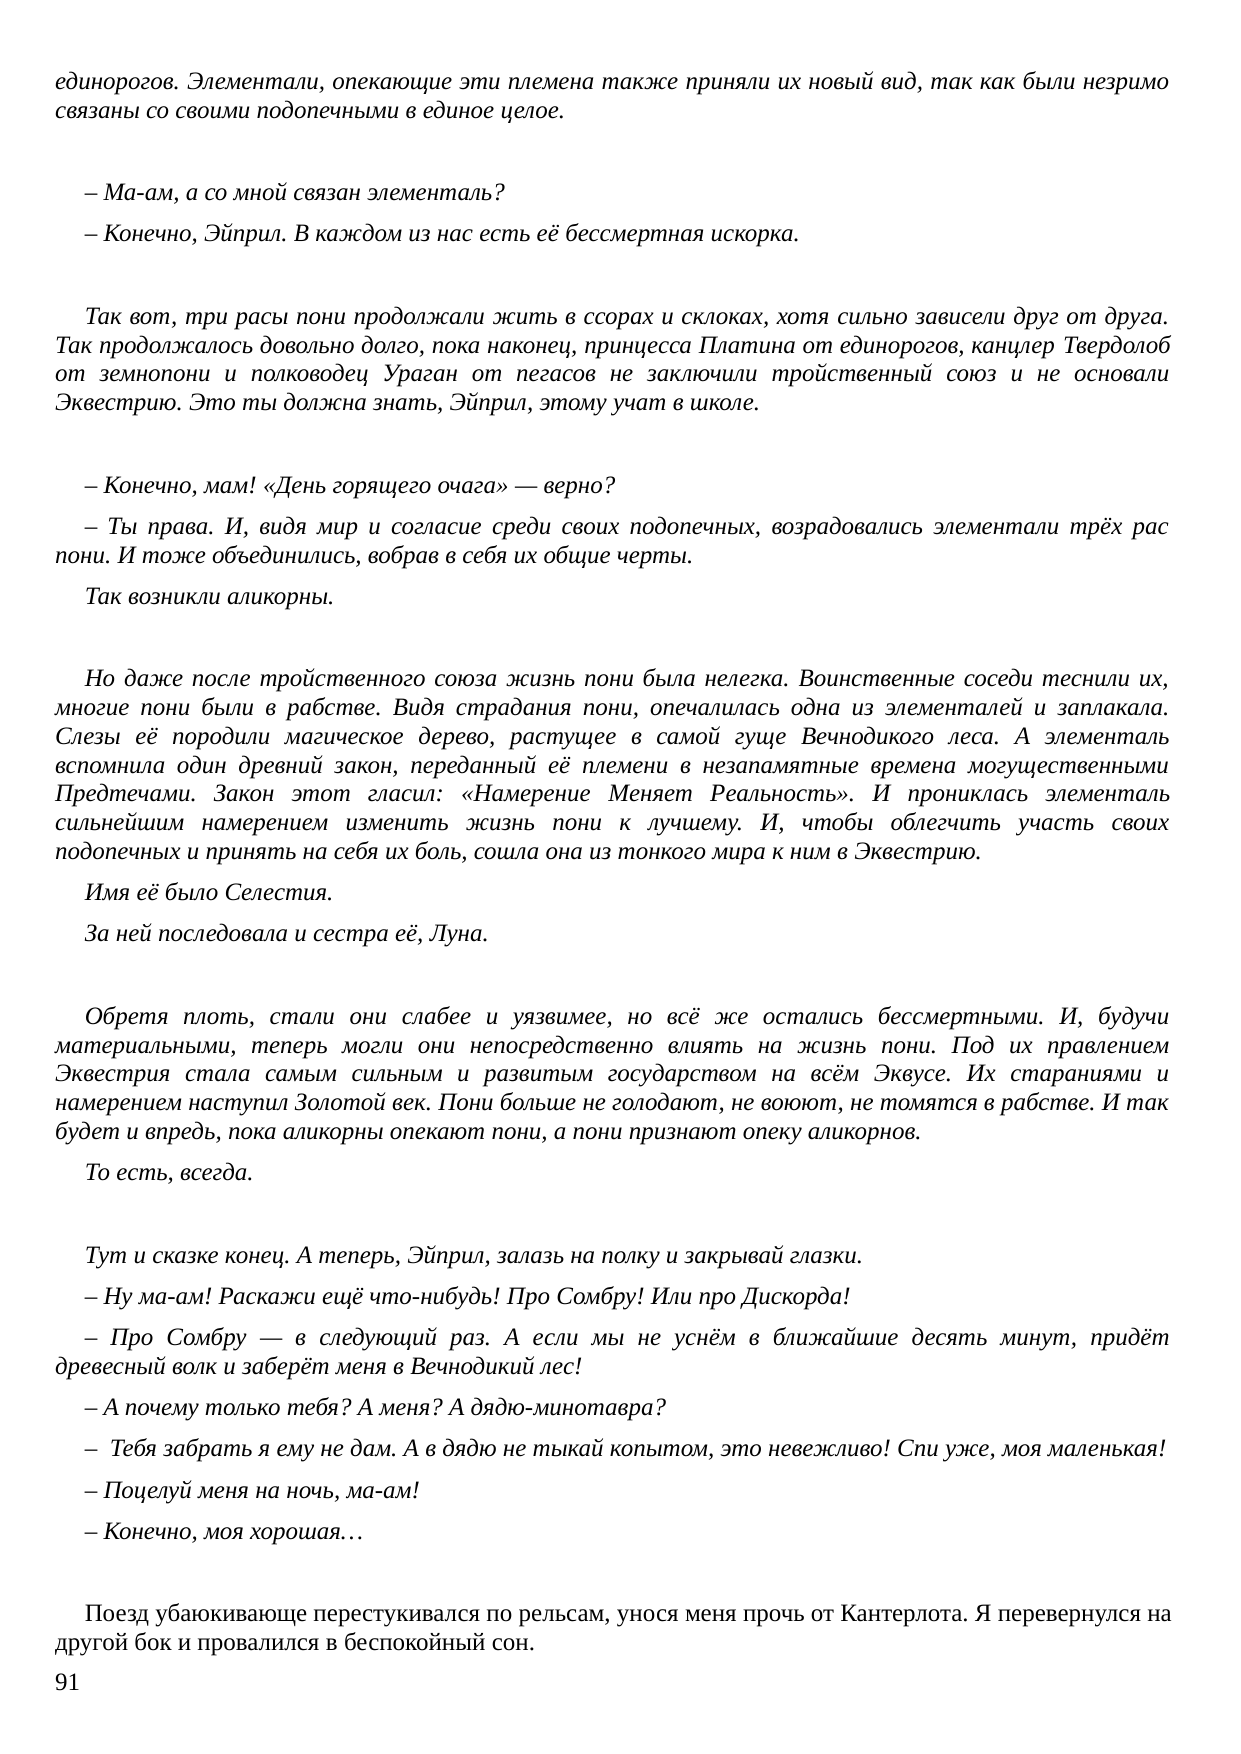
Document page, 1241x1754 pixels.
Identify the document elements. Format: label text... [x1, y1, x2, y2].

text Но даже после тройственного союза жизнь пони была нелегка. Воинственные соседи теснили их, многие пони были в рабстве. Видя страдания пони, опечалилась одна из элементалей и заплакала. Слезы её породили магическое дерево, растущее в самой гуще Вечнодикого леса. А элементаль вспомнила один древний закон, переданный её племени в незапамятные времена могущественными Предтечами. Закон этот гласил: «Намерение Меняет Реальность». И прониклась элементаль сильнейшим намерением изменить жизнь пони к лучшему. И, чтобы облегчить участь своих подопечных и принять на себя их боль, сошла она из тонкого мира к ним в Эквестрию. [55, 663, 1173, 865]
text – Про Сомбру — в следующий раз. А если мы не уснём в ближайшие десять минут, придёт древесный волк и заберёт меня в Вечнодикий лес! [55, 1322, 1173, 1380]
text – А почему только тебя? А меня? А дядю-минотавра? [55, 1392, 1173, 1421]
text Так вот, три расы пони продолжали жить в ссорах и склоках, хотя сильно зависели друг от друга. Так продолжалось довольно долго, пока наконец, принцесса Платина от единорогов, канцлер Твердолоб от земнопони и полководец Ураган от пегасов не заключили тройственный союз и не основали Эквестрию. Это ты должна знать, Эйприл, этому учат в школе. [55, 301, 1173, 416]
text За ней последовала и сестра её, Луна. [55, 918, 1173, 947]
text – Конечно, мам! «День горящего очага» — верно? [55, 470, 1173, 498]
text – Тебя забрать я ему не дам. А в дядю не тыкай копытом, это невежливо! Спи уже, моя маленькая! [55, 1433, 1173, 1462]
text – Конечно, Эйприл. В каждом из нас есть её бессмертная искорка. [55, 218, 1173, 247]
text Имя её было Селестия. [55, 877, 1173, 906]
text Так возникли аликорны. [55, 581, 1173, 610]
text Обретя плоть, стали они слабее и уязвимее, но всё же остались бессмертными. И, будучи материальными, теперь могли они непосредственно влиять на жизнь пони. Под их правлением Эквестрия стала самым сильным и развитым государством на всём Эквусе. Их стараниями и намерением наступил Золотой век. Пони больше не голодают, не воюют, не томятся в рабстве. И так будет и впредь, пока аликорны опекают пони, а пони признают опеку аликорнов. [55, 1001, 1173, 1145]
text Тут и сказке конец. А теперь, Эйприл, залазь на полку и закрывай глазки. [55, 1240, 1173, 1268]
text То есть, всегда. [55, 1157, 1173, 1186]
text – Поцелуй меня на ночь, ма-ам! [55, 1475, 1173, 1503]
text – Ма-ам, а со мной связан элементаль? [55, 177, 1173, 206]
text – Ну ма-ам! Раскажи ещё что-нибудь! Про Сомбру! Или про Дискорда! [55, 1281, 1173, 1310]
text – Ты права. И, видя мир и согласие среди своих подопечных, возрадовались элементали трёх рас пони. И тоже объединились, вобрав в себя их общие черты. [55, 511, 1173, 568]
text – Конечно, моя хорошая… [55, 1516, 1173, 1545]
text единорогов. Элементали, опекающие эти племена также приняли их новый вид, так как были незримо связаны со своими подопечными в единое целое. [55, 66, 1173, 123]
text Поезд убаюкивающе перестукивался по рельсам, унося меня прочь от Кантерлота. Я перевернулся на другой бок и провалился в беспокойный сон. [55, 1598, 1173, 1656]
